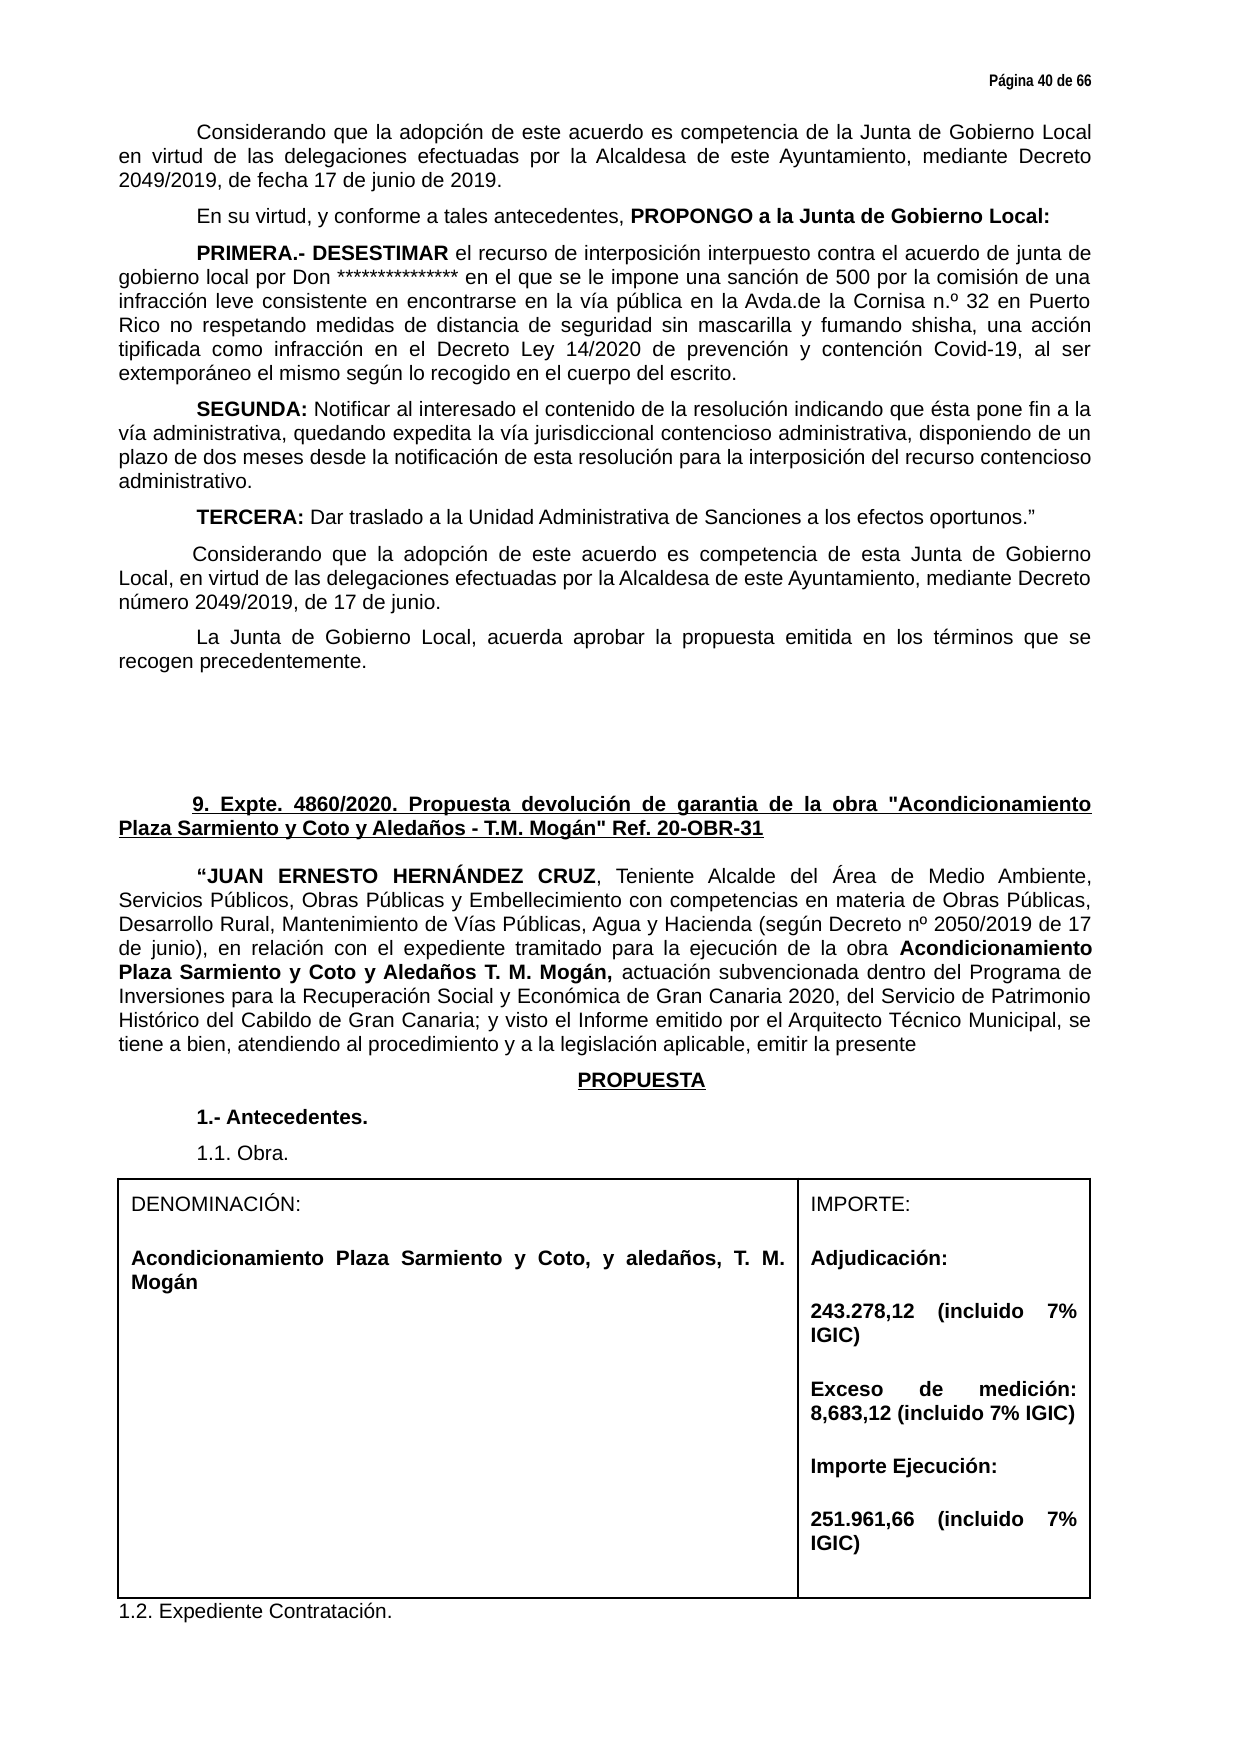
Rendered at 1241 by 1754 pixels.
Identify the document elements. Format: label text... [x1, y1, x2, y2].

text La Junta de Gobierno Local, acuerda aprobar la propuesta emitida en los términos que se recogen precedentemente. [118, 625, 1092, 673]
text 1.- Antecedentes. [118, 1104, 1092, 1128]
text PROPUESTA [118, 1068, 1092, 1092]
text 1.1. Obra. [118, 1141, 1092, 1165]
table_header IMPORTE: Adjudicación: 243.278,12 (incluido 7% IGIC) Exceso de medición: 8,683,12 (incluido 7% IGIC) Importe Ejecución: 251.961,66 (incluido 7% IGIC) [799, 1180, 1089, 1597]
text 9. Expte. 4860/2020. Propuesta devolución de garantia de la obra "Acondicionamiento Plaza Sarmiento y Coto y Aledaños - T.M. Mogán" Ref. 20-OBR-31 [118, 792, 1092, 840]
text Considerando que la adopción de este acuerdo es competencia de la Junta de Gobierno Local en virtud de las delegaciones efectuadas por la Alcaldesa de este Ayuntamiento, mediante Decreto 2049/2019, de fecha 17 de junio de 2019. [118, 120, 1092, 192]
text En su virtud, y conforme a tales antecedentes, PROPONGO a la Junta de Gobierno Local: [118, 204, 1092, 228]
text “JUAN ERNESTO HERNÁNDEZ CRUZ, Teniente Alcalde del Área de Medio Ambiente, Servicios Públicos, Obras Públicas y Embellecimiento con competencias en materia de Obras Públicas, Desarrollo Rural, Mantenimiento de Vías Públicas, Agua y Hacienda (según Decreto nº 2050/2019 de 17 de junio), en relación con el expediente tramitado para la ejecución de la obra Acondicionamiento Plaza Sarmiento y Coto y Aledaños T. M. Mogán, actuación subvencionada dentro del Programa de Inversiones para la Recuperación Social y Económica de Gran Canaria 2020, del Servicio de Patrimonio Histórico del Cabildo de Gran Canaria; y visto el Informe emitido por el Arquitecto Técnico Municipal, se tiene a bien, atendiendo al procedimiento y a la legislación aplicable, emitir la presente [118, 864, 1092, 1056]
text 1.2. Expediente Contratación. [118, 1599, 1092, 1623]
table_header DENOMINACIÓN: Acondicionamiento Plaza Sarmiento y Coto, y aledaños, T. M. Mogán [119, 1180, 797, 1597]
text PRIMERA.- DESESTIMAR el recurso de interposición interpuesto contra el acuerdo de junta de gobierno local por Don *************** en el que se le impone una sanción de 500 por la comisión de una infracción leve consistente en encontrarse en la vía pública en la Avda.de la Cornisa n.º 32 en Puerto Rico no respetando medidas de distancia de seguridad sin mascarilla y fumando shisha, una acción tipificada como infracción en el Decreto Ley 14/2020 de prevención y contención Covid-19, al ser extemporáneo el mismo según lo recogido en el cuerpo del escrito. [118, 241, 1092, 384]
text TERCERA: Dar traslado a la Unidad Administrativa de Sanciones a los efectos oportunos.” [118, 505, 1092, 529]
text SEGUNDA: Notificar al interesado el contenido de la resolución indicando que ésta pone fin a la vía administrativa, quedando expedita la vía jurisdiccional contencioso administrativa, disponiendo de un plazo de dos meses desde la notificación de esta resolución para la interposición del recurso contencioso administrativo. [118, 397, 1092, 493]
text Considerando que la adopción de este acuerdo es competencia de esta Junta de Gobierno Local, en virtud de las delegaciones efectuadas por la Alcaldesa de este Ayuntamiento, mediante Decreto número 2049/2019, de 17 de junio. [118, 542, 1092, 613]
